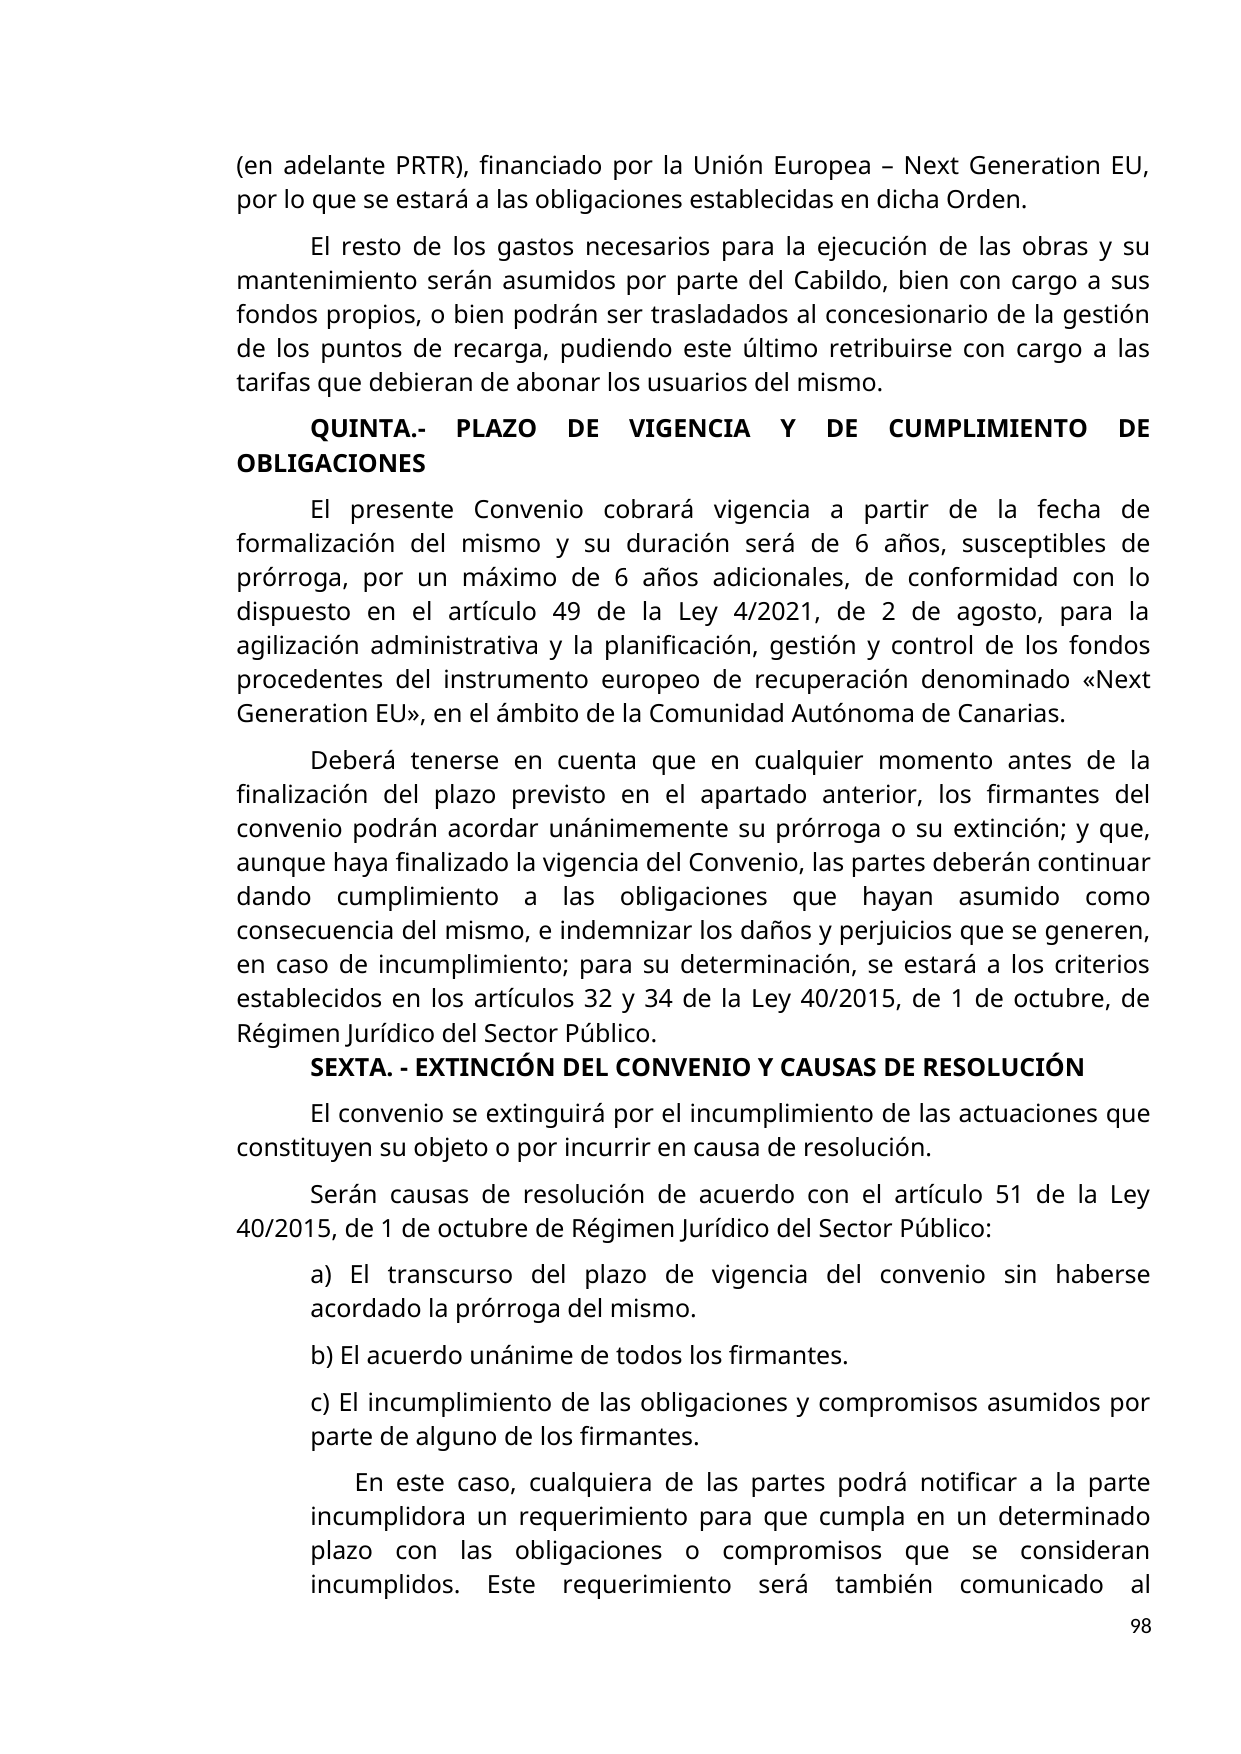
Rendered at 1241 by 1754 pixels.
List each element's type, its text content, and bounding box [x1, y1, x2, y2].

text (en adelante PRTR), financiado por la Unión Europea – Next Generation EU, por lo que se estará a las obligaciones establecidas en dicha Orden. [236, 148, 1152, 216]
text El resto de los gastos necesarios para la ejecución de las obras y su mantenimiento serán asumidos por parte del Cabildo, bien con cargo a sus fondos propios, o bien podrán ser trasladados al concesionario de la gestión de los puntos de recarga, pudiendo este último retribuirse con cargo a las tarifas que debieran de abonar los usuarios del mismo. [236, 228, 1152, 399]
text En este caso, cualquiera de las partes podrá notificar a la parte incumplidora un requerimiento para que cumpla en un determinado plazo con las obligaciones o compromisos que se consideran incumplidos. Este requerimiento será también comunicado al [310, 1465, 1152, 1601]
text a) El transcurso del plazo de vigencia del convenio sin haberse acordado la prórroga del mismo. [310, 1257, 1152, 1325]
text b) El acuerdo unánime de todos los firmantes. [310, 1338, 1152, 1372]
text SEXTA. - EXTINCIÓN DEL CONVENIO Y CAUSAS DE RESOLUCIÓN [236, 1049, 1152, 1083]
text El convenio se extinguirá por el incumplimiento de las actuaciones que constituyen su objeto o por incurrir en causa de resolución. [236, 1096, 1152, 1164]
text El presente Convenio cobrará vigencia a partir de la fecha de formalización del mismo y su duración será de 6 años, susceptibles de prórroga, por un máximo de 6 años adicionales, de conformidad con lo dispuesto en el artículo 49 de la Ley 4/2021, de 2 de agosto, para la agilización administrativa y la planificación, gestión y control de los fondos procedentes del instrumento europeo de recuperación denominado «Next Generation EU», en el ámbito de la Comunidad Autónoma de Canarias. [236, 492, 1152, 730]
text c) El incumplimiento de las obligaciones y compromisos asumidos por parte de alguno de los firmantes. [310, 1384, 1152, 1452]
text Serán causas de resolución de acuerdo con el artículo 51 de la Ley 40/2015, de 1 de octubre de Régimen Jurídico del Sector Público: [236, 1176, 1152, 1244]
text Deberá tenerse en cuenta que en cualquier momento antes de la finalización del plazo previsto en el apartado anterior, los firmantes del convenio podrán acordar unánimemente su prórroga o su extinción; y que, aunque haya finalizado la vigencia del Convenio, las partes deberán continuar dando cumplimiento a las obligaciones que hayan asumido como consecuencia del mismo, e indemnizar los daños y perjuicios que se generen, en caso de incumplimiento; para su determinación, se estará a los criterios establecidos en los artículos 32 y 34 de la Ley 40/2015, de 1 de octubre, de Régimen Jurídico del Sector Público. [236, 743, 1152, 1049]
text QUINTA.- PLAZO DE VIGENCIA Y DE CUMPLIMIENTO DE OBLIGACIONES [236, 411, 1152, 479]
